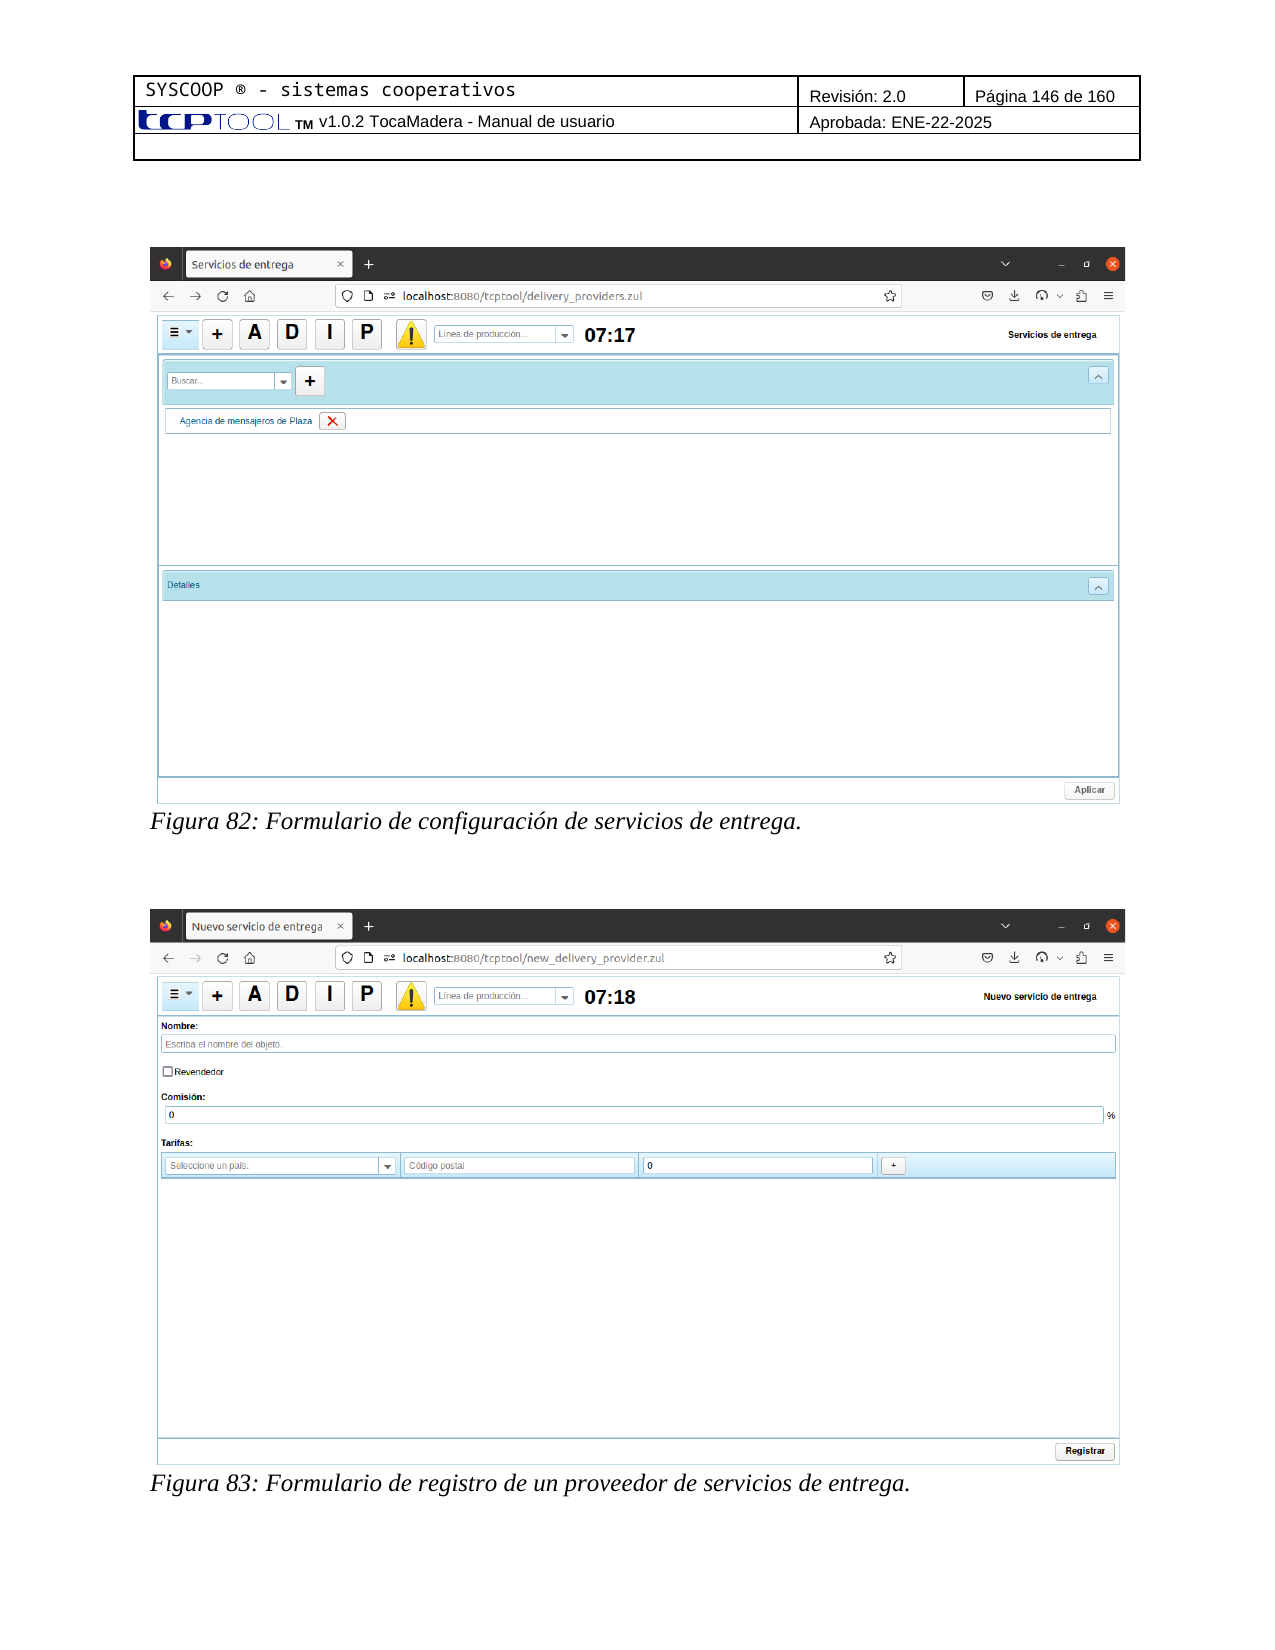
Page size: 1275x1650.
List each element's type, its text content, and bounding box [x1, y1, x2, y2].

text Figura 83: Formulario de registro de un proveedor de servicios de entrega. [150, 1468, 1125, 1497]
picture [150, 247, 1125, 807]
picture [138, 110, 290, 130]
picture [150, 909, 1125, 1468]
text Figura 82: Formulario de configuración de servicios de entrega. [150, 807, 1125, 835]
